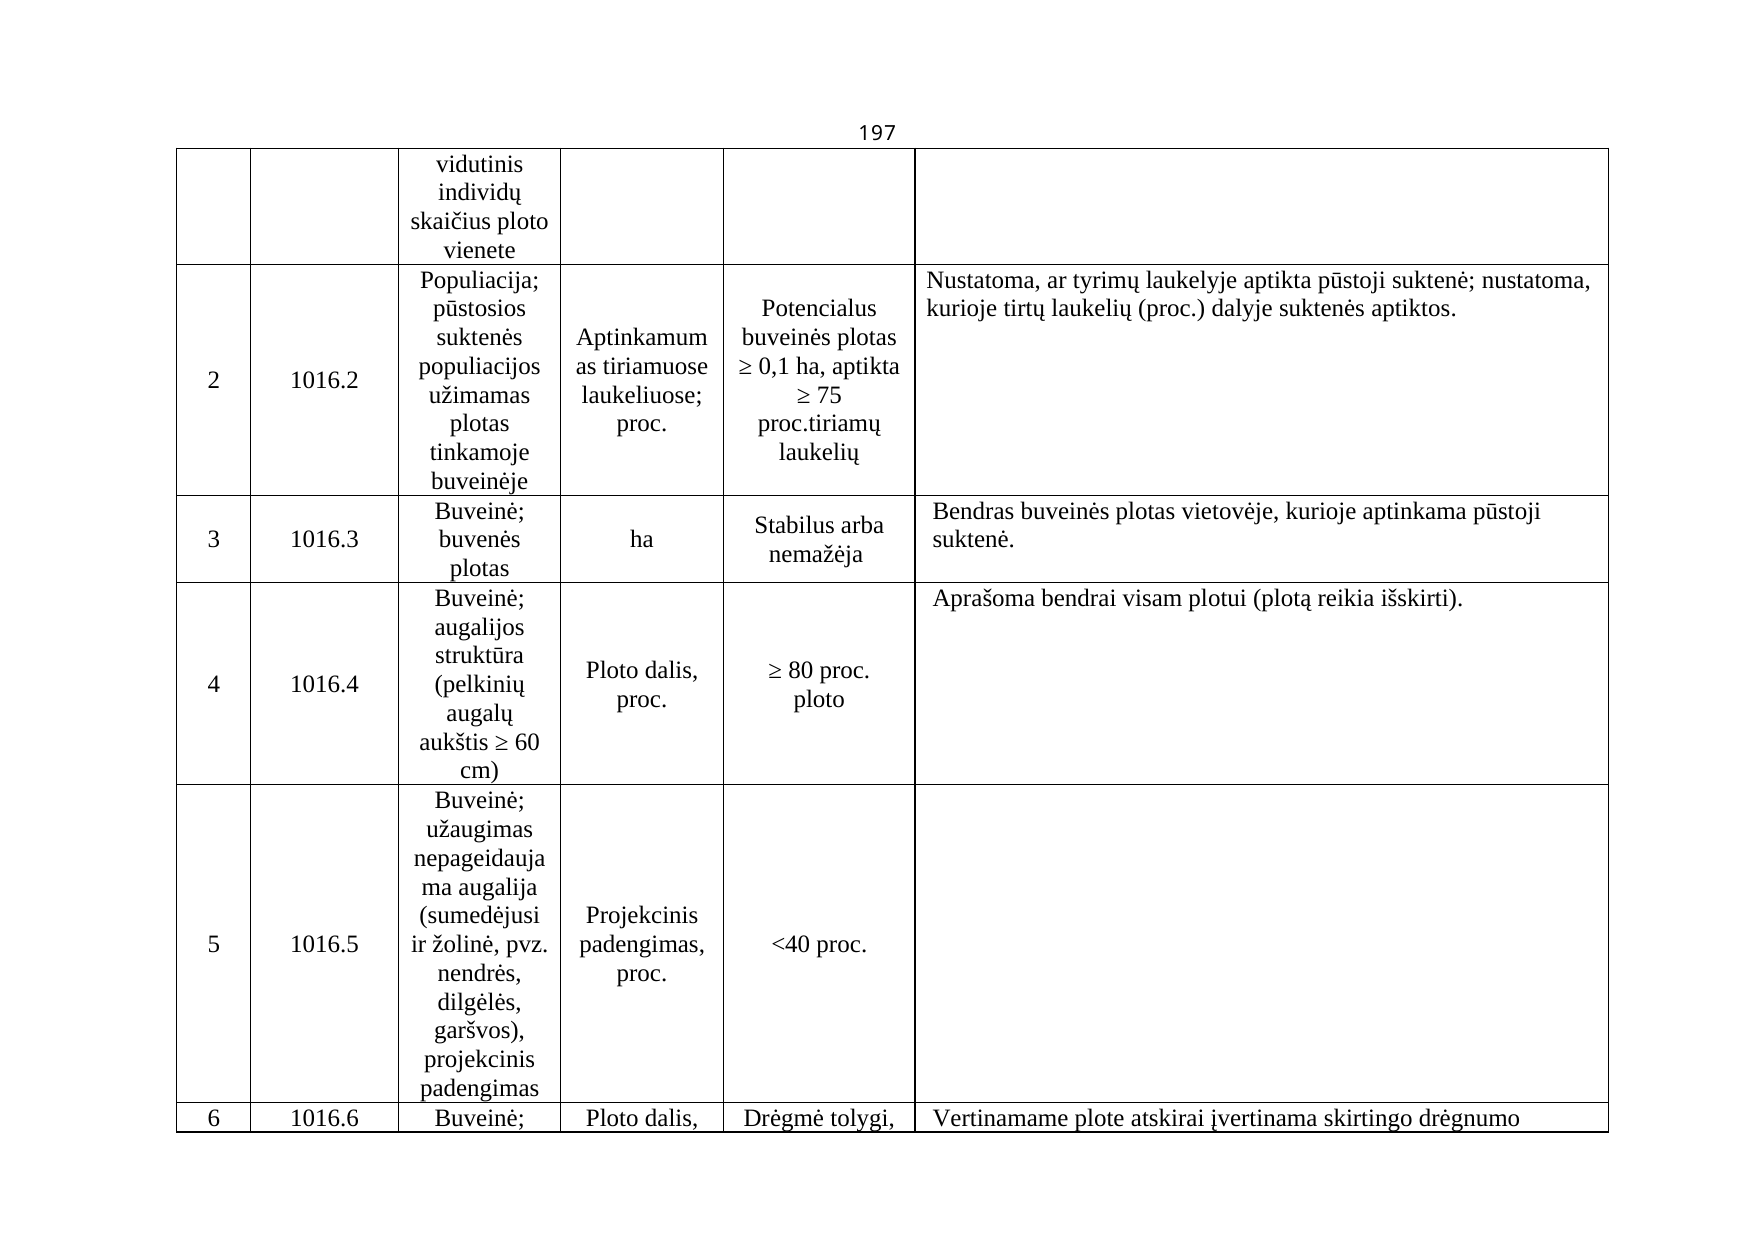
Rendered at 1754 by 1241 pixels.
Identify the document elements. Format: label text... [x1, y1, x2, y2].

table_cell 4 [177, 583, 250, 784]
table_cell Vertinamame plote atskirai įvertinama skirtingo drėgnumo [916, 1103, 1608, 1131]
table_cell ha [561, 496, 723, 582]
table_cell Aprašoma bendrai visam plotui (plotą reikia išskirti). [916, 583, 1608, 784]
table_cell Aptinkamumas tiriamuose laukeliuose; proc. [561, 265, 723, 495]
table_cell ≥ 80 proc. ploto [724, 583, 914, 784]
table_cell Ploto dalis, [561, 1103, 723, 1131]
table_cell Bendras buveinės plotas vietovėje, kurioje aptinkama pūstoji suktenė. [916, 496, 1608, 582]
table_cell Projekcinis padengimas, proc. [561, 785, 723, 1102]
table_cell Ploto dalis, proc. [561, 583, 723, 784]
table_cell Stabilus arba nemažėja [724, 496, 914, 582]
table_cell 3 [177, 496, 250, 582]
table_cell vidutinis individų skaičius ploto vienete [399, 149, 560, 264]
table_cell Nustatoma, ar tyrimų laukelyje aptikta pūstoji suktenė; nustatoma, kurioje tirtų laukelių (proc.) dalyje suktenės aptiktos. [916, 265, 1608, 495]
table_cell [916, 785, 1608, 1102]
table_cell <40 proc. [724, 785, 914, 1102]
table_cell 1016.2 [251, 265, 398, 495]
table_cell Buveinė; augalijos struktūra (pelkinių augalų aukštis ≥ 60 cm) [399, 583, 560, 784]
table_cell 1016.3 [251, 496, 398, 582]
table_cell Populiacija; pūstosios suktenės populiacijos užimamas plotas tinkamoje buveinėje [399, 265, 560, 495]
table_cell [561, 149, 723, 264]
table_cell 5 [177, 785, 250, 1102]
table_cell 2 [177, 265, 250, 495]
table_cell 6 [177, 1103, 250, 1131]
table_cell 1016.5 [251, 785, 398, 1102]
table_cell Drėgmė tolygi, [724, 1103, 914, 1131]
table_cell Buveinė; buvenės plotas [399, 496, 560, 582]
table_cell [724, 149, 914, 264]
table_cell Buveinė; užaugimas nepageidaujama augalija (sumedėjusi ir žolinė, pvz. nendrės, dilgėlės, garšvos), projekcinis padengimas [399, 785, 560, 1102]
table_cell 1016.4 [251, 583, 398, 784]
table_cell Buveinė; [399, 1103, 560, 1131]
table_cell Potencialus buveinės plotas ≥ 0,1 ha, aptikta ≥ 75 proc.tiriamų laukelių [724, 265, 914, 495]
table_cell [177, 149, 250, 264]
table_cell [251, 149, 398, 264]
table_cell 1016.6 [251, 1103, 398, 1131]
table_cell [916, 149, 1608, 264]
